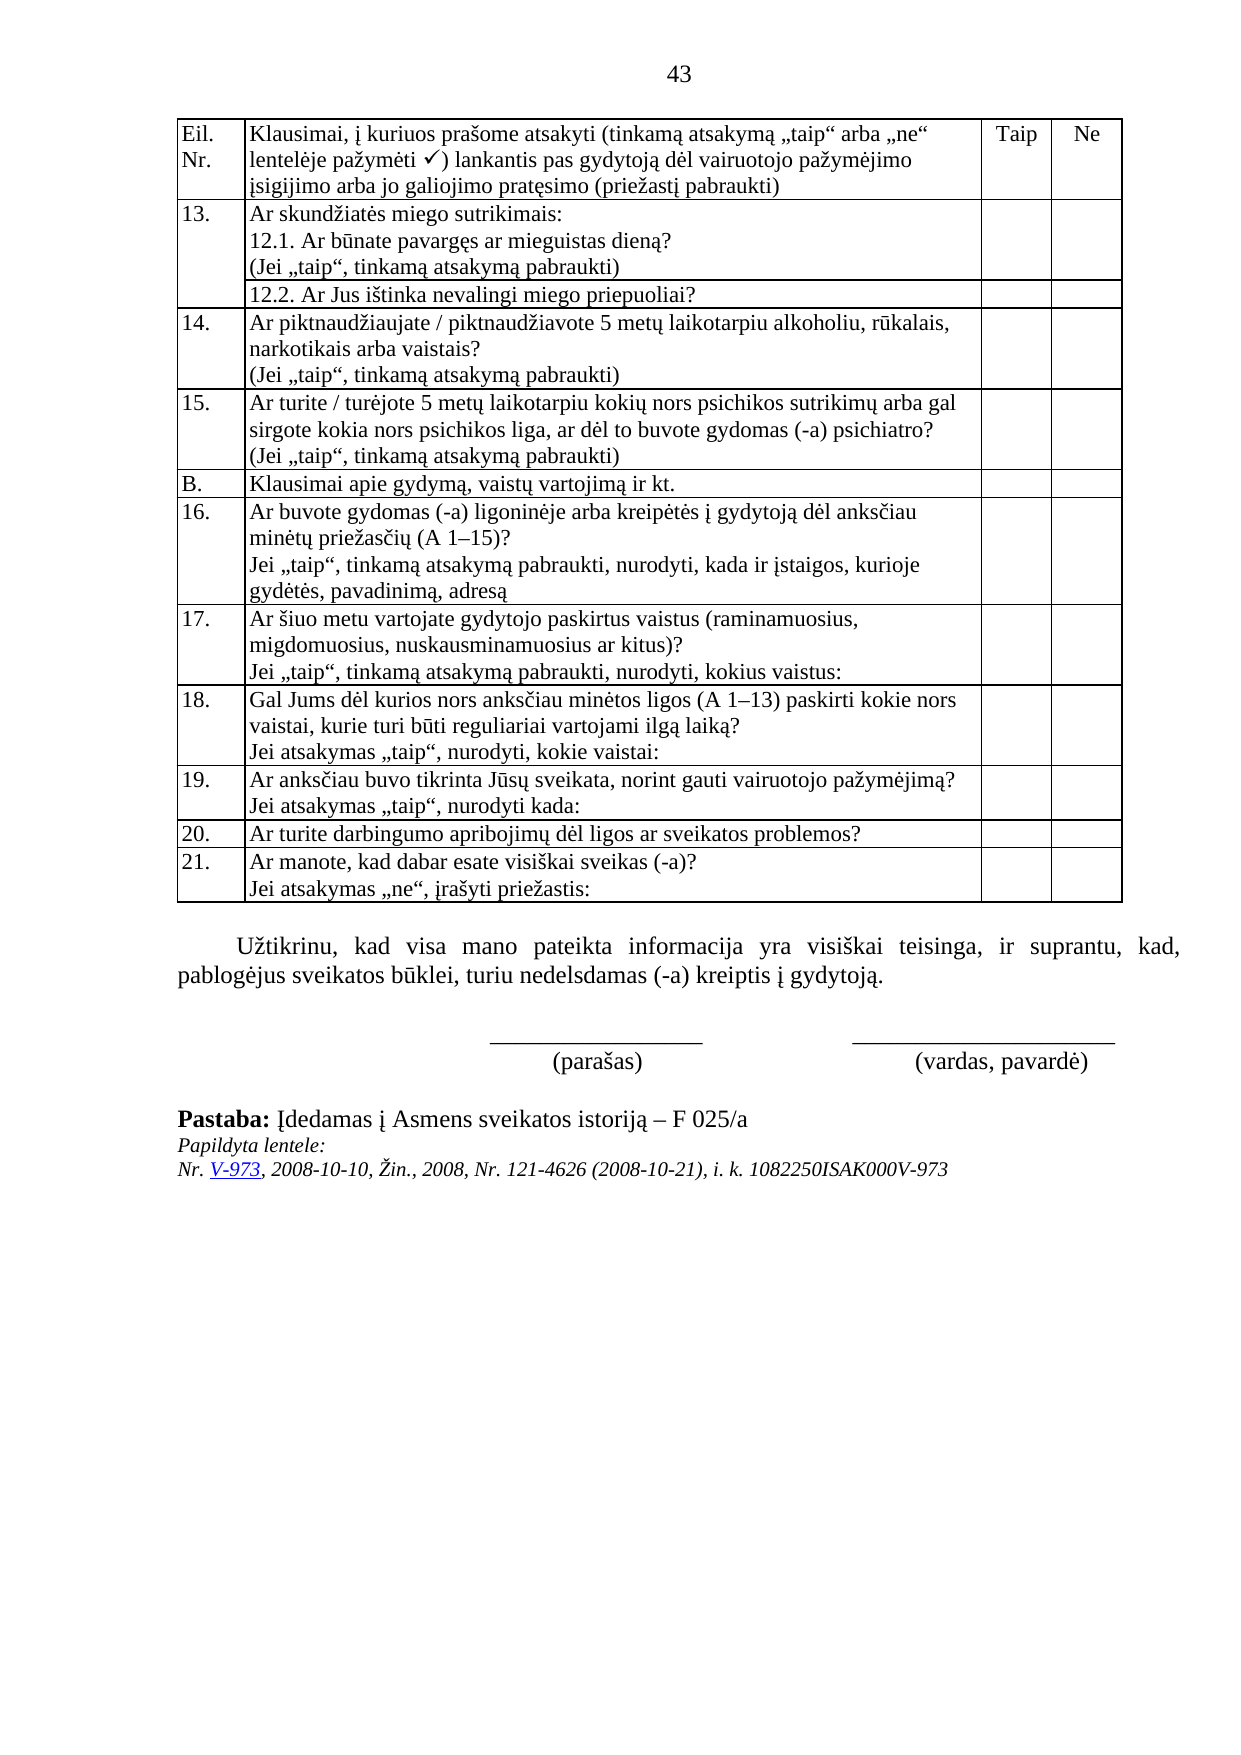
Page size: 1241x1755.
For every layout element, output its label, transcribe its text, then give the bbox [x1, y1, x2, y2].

table_cell 14. [178, 309, 244, 388]
text Papildyta lentele: [177, 1133, 1181, 1157]
table_cell [982, 686, 1051, 765]
table_cell Gal Jums dėl kurios nors anksčiau minėtos ligos (A 1–13) paskirti kokie nors vaistai, kurie turi būti reguliariai vartojami ilgą laiką? Jei atsakymas „taip“, nurodyti, kokie vaistai: [246, 686, 981, 765]
table_cell [982, 470, 1051, 496]
table_cell [1052, 686, 1121, 765]
table_cell [1052, 390, 1121, 468]
text Pastaba: Įdedamas į Asmens sveikatos istoriją – F 025/a [177, 1104, 1181, 1133]
table_cell [982, 309, 1051, 388]
table_cell [982, 498, 1051, 603]
table_cell [982, 848, 1051, 901]
table_cell [1052, 470, 1121, 496]
table_header Ne [1052, 120, 1121, 199]
table_cell Ar piktnaudžiaujate / piktnaudžiavote 5 metų laikotarpiu alkoholiu, rūkalais, narkotikais arba vaistais? (Jei „taip“, tinkamą atsakymą pabraukti) [246, 309, 981, 388]
table_cell [1052, 605, 1121, 684]
table_cell B. [178, 470, 244, 496]
table_cell [1052, 848, 1121, 901]
table_cell [1052, 498, 1121, 603]
table_cell [1052, 200, 1121, 279]
table_cell [1052, 281, 1121, 307]
table_cell 16. [178, 498, 244, 603]
table_cell Ar šiuo metu vartojate gydytojo paskirtus vaistus (raminamuosius, migdomuosius, nuskausminamuosius ar kitus)? Jei „taip“, tinkamą atsakymą pabraukti, nurodyti, kokius vaistus: [246, 605, 981, 684]
table_cell Ar turite / turėjote 5 metų laikotarpiu kokių nors psichikos sutrikimų arba gal sirgote kokia nors psichikos liga, ar dėl to buvote gydomas (-a) psichiatro? (Jei „taip“, tinkamą atsakymą pabraukti) [246, 390, 981, 468]
text Nr. V-973, 2008-10-10, Žin., 2008, Nr. 121-4626 (2008-10-21), i. k. 1082250ISAK000V-973 [177, 1157, 1181, 1181]
table_cell [982, 821, 1051, 847]
table_cell 18. [178, 686, 244, 765]
table_cell 17. [178, 605, 244, 684]
table_cell Ar skundžiatės miego sutrikimais: 12.1. Ar būnate pavargęs ar mieguistas dieną? (Jei „taip“, tinkamą atsakymą pabraukti) [246, 200, 981, 279]
table_cell [982, 390, 1051, 468]
table_header Taip [982, 120, 1051, 199]
table_cell Ar manote, kad dabar esate visiškai sveikas (-a)? Jei atsakymas „ne“, įrašyti priežastis: [246, 848, 981, 901]
table_cell [982, 766, 1051, 819]
table_cell 19. [178, 766, 244, 819]
table_cell [1052, 821, 1121, 847]
table_cell Ar buvote gydomas (-a) ligoninėje arba kreipėtės į gydytoją dėl anksčiau minėtų priežasčių (A 1–15)? Jei „taip“, tinkamą atsakymą pabraukti, nurodyti, kada ir įstaigos, kurioje gydėtės, pavadinimą, adresą [246, 498, 981, 603]
table_cell Klausimai apie gydymą, vaistų vartojimą ir kt. [246, 470, 981, 496]
table_cell [1052, 766, 1121, 819]
table_header Klausimai, į kuriuos prašome atsakyti (tinkamą atsakymą „taip“ arba „ne“ lentelėje pažymėti v) lankantis pas gydytoją dėl vairuotojo pažymėjimo įsigijimo arba jo galiojimo pratęsimo (priežastį pabraukti) [246, 120, 981, 199]
text _________________ _____________________ [177, 1018, 1181, 1046]
table_cell [982, 281, 1051, 307]
table_cell 21. [178, 848, 244, 901]
table_cell 20. [178, 821, 244, 847]
table_cell Ar anksčiau buvo tikrinta Jūsų sveikata, norint gauti vairuotojo pažymėjimą? Jei atsakymas „taip“, nurodyti kada: [246, 766, 981, 819]
table_cell 15. [178, 390, 244, 468]
table_cell 12.2. Ar Jus ištinka nevalingi miego priepuoliai? [246, 281, 981, 307]
table_cell Ar turite darbingumo apribojimų dėl ligos ar sveikatos problemos? [246, 821, 981, 847]
table_header Eil. Nr. [178, 120, 244, 199]
table_cell [1052, 309, 1121, 388]
text Užtikrinu, kad visa mano pateikta informacija yra visiškai teisinga, ir suprantu, kad, pablogėjus sveikatos būklei, turiu nedelsdamas (-a) kreiptis į gydytoją. [177, 931, 1181, 989]
text (parašas) (vardas, pavardė) [177, 1046, 1181, 1075]
table_cell [982, 605, 1051, 684]
table_cell [982, 200, 1051, 279]
table_cell 13. [178, 200, 244, 307]
